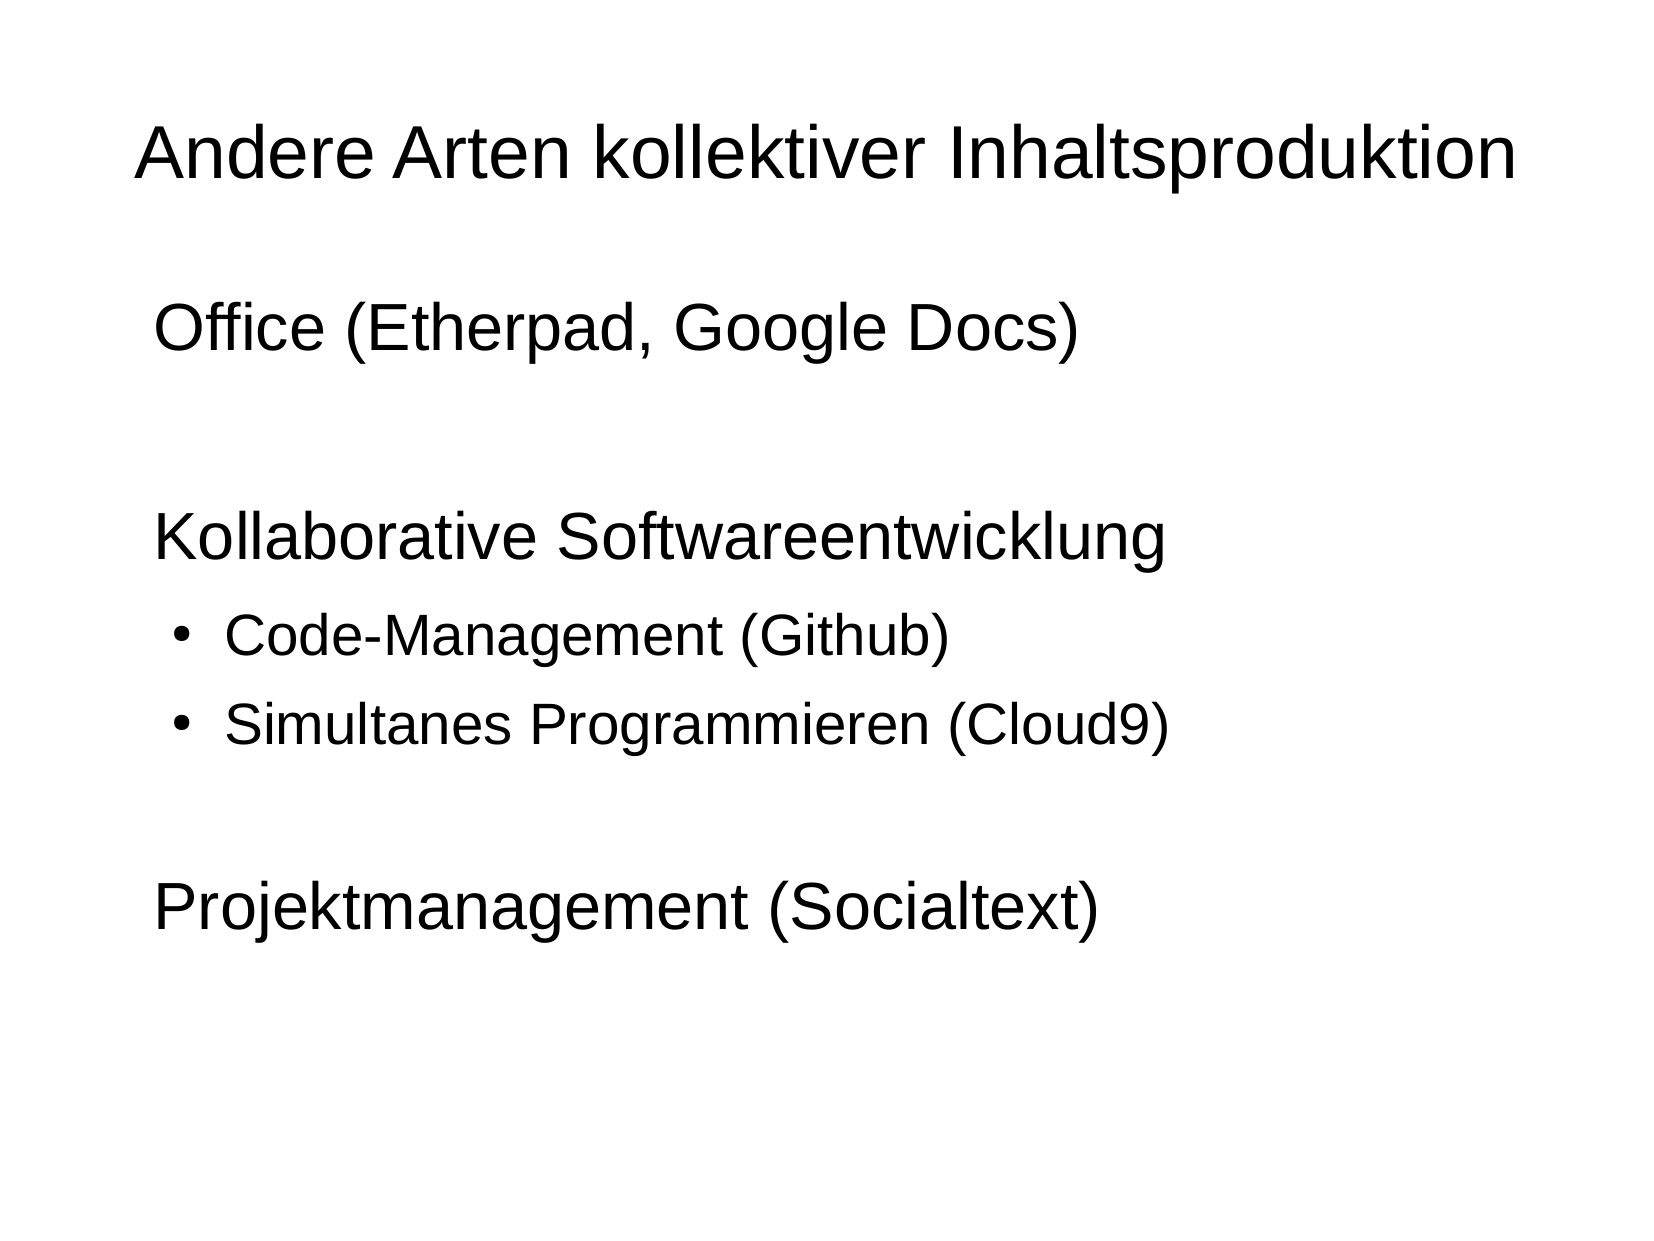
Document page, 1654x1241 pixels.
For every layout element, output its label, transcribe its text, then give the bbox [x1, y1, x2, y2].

title Andere Arten kollektiver Inhaltsproduktion [82, 49, 1571, 257]
list Office (Etherpad, Google Docs) Kollaborative Softwareentwicklung Code-Management (Github) Simultanes Programmieren (Cloud9) Projektmanagement (Socialtext) [82, 290, 1571, 1109]
